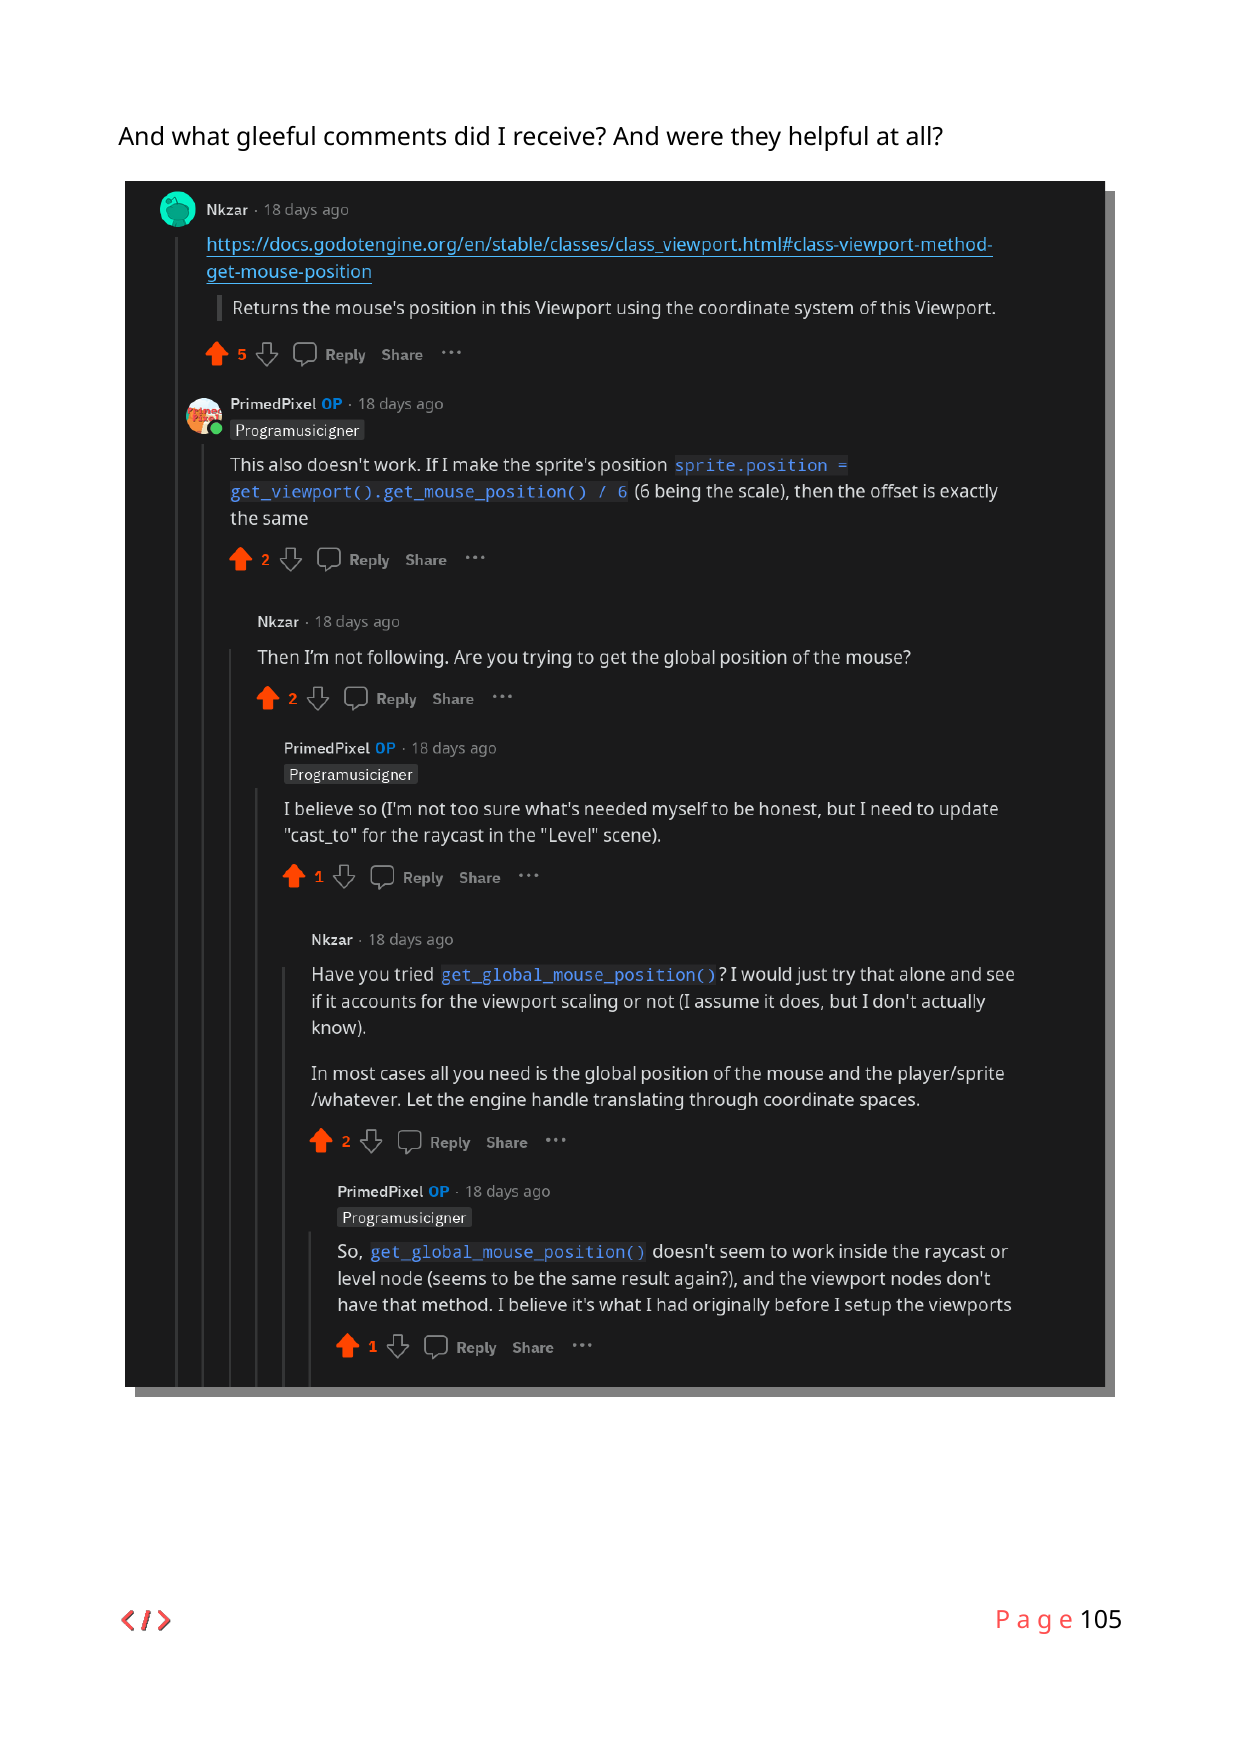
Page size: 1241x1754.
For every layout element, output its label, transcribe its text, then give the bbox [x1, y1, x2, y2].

picture [125, 1112, 624, 1257]
picture [116, 1591, 175, 1649]
text And what gleeful comments did I receive? And were they helpful at all? [118, 118, 1122, 152]
